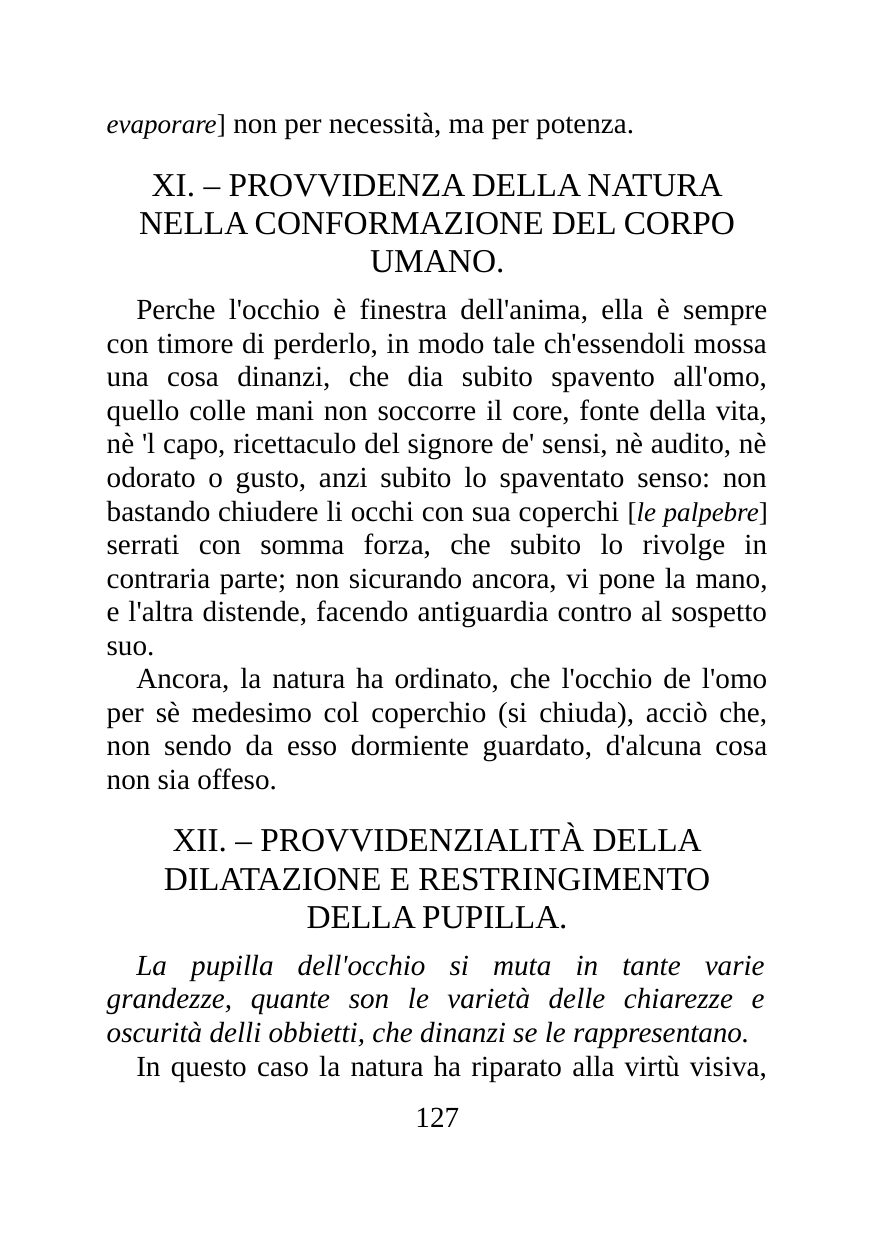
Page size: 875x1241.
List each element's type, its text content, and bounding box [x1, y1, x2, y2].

text evaporare] non per necessità, ma per potenza. [106, 106, 768, 140]
subtitle XI. ‒ PROVVIDENZA DELLA NATURA NELLA CONFORMAZIONE DEL CORPO UMANO. [106, 165, 768, 280]
text Perche l'occhio è finestra dell'anima, ella è sempre con timore di perderlo, in modo tale ch'essendoli mossa una cosa dinanzi, che dia subito spavento all'omo, quello colle mani non soccorre il core, fonte della vita, nè 'l capo, ricettaculo del signore de' sensi, nè audito, nè odorato o gusto, anzi subito lo spaventato senso: non bastando chiudere li occhi con sua coperchi [le palpebre] serrati con somma forza, che subito lo rivolge in contraria parte; non sicurando ancora, vi pone la mano, e l'altra distende, facendo antiguardia contro al sospetto suo. [106, 292, 768, 661]
text In questo caso la natura ha riparato alla virtù visiva, [106, 1049, 768, 1082]
text Ancora, la natura ha ordinato, che l'occhio de l'omo per sè medesimo col coperchio (si chiuda), acciò che, non sendo da esso dormiente guardato, d'alcuna cosa non sia offeso. [106, 661, 768, 796]
subtitle XII. ‒ PROVVIDENZIALITÀ DELLA DILATAZIONE E RESTRINGIMENTO DELLA PUPILLA. [106, 821, 768, 936]
text La pupilla dell'occhio si muta in tante varie grandezze, quante son le varietà delle chiarezze e oscurità delli obbietti, che dinanzi se le rappresentano. [106, 948, 768, 1049]
